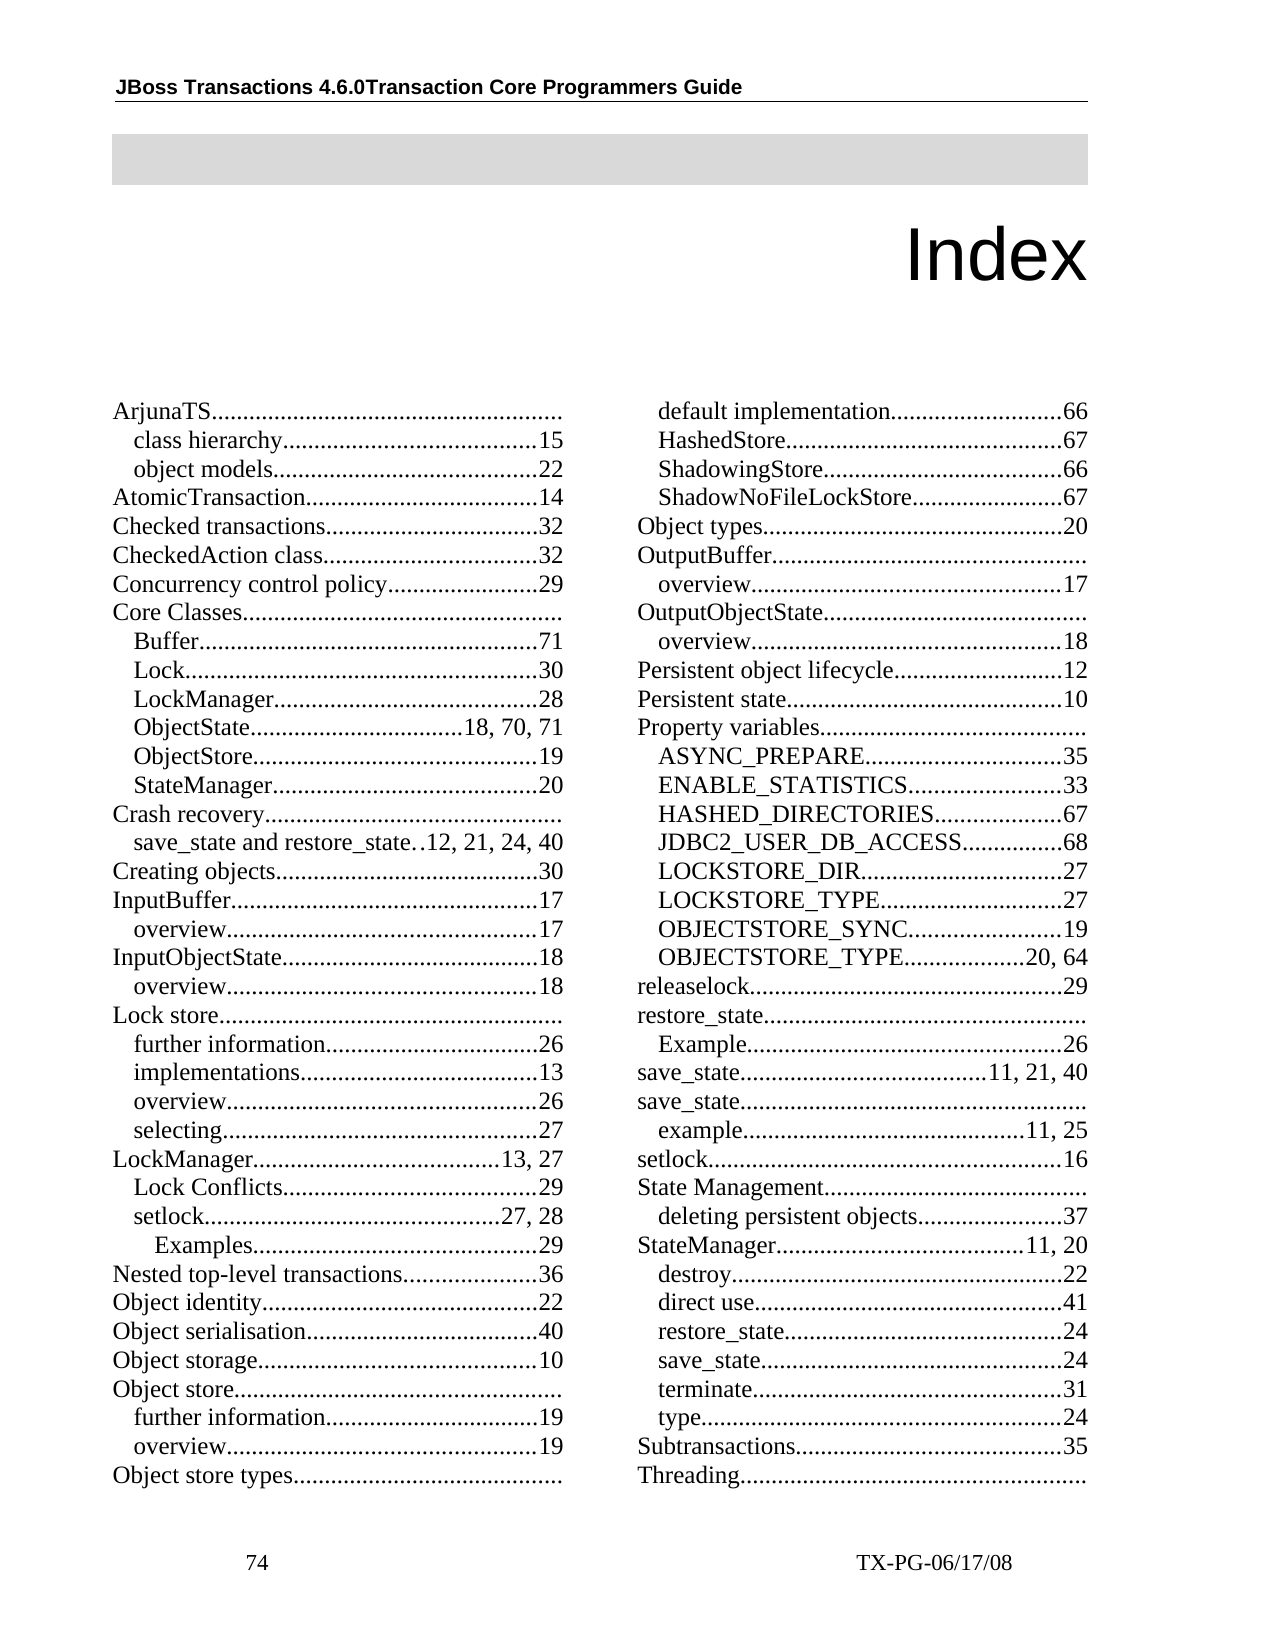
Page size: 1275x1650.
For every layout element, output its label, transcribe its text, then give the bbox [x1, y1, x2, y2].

text InputObjectState 18 [112, 942, 563, 971]
text LockManager 28 [133, 684, 563, 712]
text OutputObjectState [637, 597, 1088, 626]
text Object store types [112, 1460, 563, 1489]
text direct use 41 [658, 1287, 1088, 1316]
text StateManager 20 [133, 770, 563, 799]
text JDBC2_USER_DB_ACCESS 68 [658, 827, 1088, 856]
text further information 19 [133, 1402, 563, 1431]
text OBJECTSTORE_SYNC 19 [658, 914, 1088, 942]
text save_state and restore_state 12, 21, 24, 40 [133, 827, 563, 856]
text Example 26 [658, 1029, 1088, 1057]
text ArjunaTS [112, 396, 563, 425]
text overview 18 [133, 971, 563, 1000]
text example 11, 25 [658, 1115, 1088, 1144]
text HASHED_DIRECTORIES 67 [658, 799, 1088, 827]
text ShadowNoFileLockStore 67 [658, 482, 1088, 511]
text overview 26 [133, 1086, 563, 1115]
text Threading [637, 1460, 1088, 1489]
text ASYNC_PREPARE 35 [658, 741, 1088, 770]
text further information 26 [133, 1029, 563, 1057]
text Creating objects 30 [112, 856, 563, 885]
text ObjectState 18, 70, 71 [133, 712, 563, 741]
text HashedStore 67 [658, 425, 1088, 454]
text Lock store [112, 1000, 563, 1029]
text terminate 31 [658, 1374, 1088, 1402]
text object models 22 [133, 454, 563, 482]
text default implementation 66 [658, 396, 1088, 425]
text Concurrency control policy 29 [112, 569, 563, 597]
text deleting persistent objects 37 [658, 1201, 1088, 1230]
text class hierarchy 15 [133, 425, 563, 454]
text Checked transactions 32 [112, 511, 563, 540]
text overview 18 [658, 626, 1088, 655]
text LOCKSTORE_DIR 27 [658, 856, 1088, 885]
text LockManager 13, 27 [112, 1144, 563, 1172]
text Buffer 71 [133, 626, 563, 655]
text Object storage 10 [112, 1345, 563, 1374]
text save_state 24 [658, 1345, 1088, 1374]
text ShadowingStore 66 [658, 454, 1088, 482]
text Subtransactions 35 [637, 1431, 1088, 1460]
text save_state 11, 21, 40 [637, 1057, 1088, 1086]
text Object store [112, 1374, 563, 1402]
text Examples 29 [154, 1230, 563, 1259]
text ObjectStore 19 [133, 741, 563, 770]
title Index [228, 210, 1088, 296]
text save_state [637, 1086, 1088, 1115]
text Core Classes [112, 597, 563, 626]
text CheckedAction class 32 [112, 540, 563, 569]
text overview 17 [658, 569, 1088, 597]
text StateManager 11, 20 [637, 1230, 1088, 1259]
text restore_state [637, 1000, 1088, 1029]
text InputBuffer 17 [112, 885, 563, 914]
text destroy 22 [658, 1259, 1088, 1287]
text Object identity 22 [112, 1287, 563, 1316]
text overview 19 [133, 1431, 563, 1460]
text OutputBuffer [637, 540, 1088, 569]
text State Management [637, 1172, 1088, 1201]
text restore_state 24 [658, 1316, 1088, 1345]
text AtomicTransaction 14 [112, 482, 563, 511]
text OBJECTSTORE_TYPE 20, 64 [658, 942, 1088, 971]
text Crash recovery [112, 799, 563, 827]
text Property variables [637, 712, 1088, 741]
text selecting 27 [133, 1115, 563, 1144]
text Persistent object lifecycle 12 [637, 655, 1088, 684]
text setlock 27, 28 [133, 1201, 563, 1230]
text Lock 30 [133, 655, 563, 684]
text Nested top-level transactions 36 [112, 1259, 563, 1287]
text ENABLE_STATISTICS 33 [658, 770, 1088, 799]
text overview 17 [133, 914, 563, 942]
text Object types 20 [637, 511, 1088, 540]
text Persistent state 10 [637, 684, 1088, 712]
text type 24 [658, 1402, 1088, 1431]
text setlock 16 [637, 1144, 1088, 1172]
text implementations 13 [133, 1057, 563, 1086]
text Lock Conflicts 29 [133, 1172, 563, 1201]
text Object serialisation 40 [112, 1316, 563, 1345]
text LOCKSTORE_TYPE 27 [658, 885, 1088, 914]
text releaselock 29 [637, 971, 1088, 1000]
